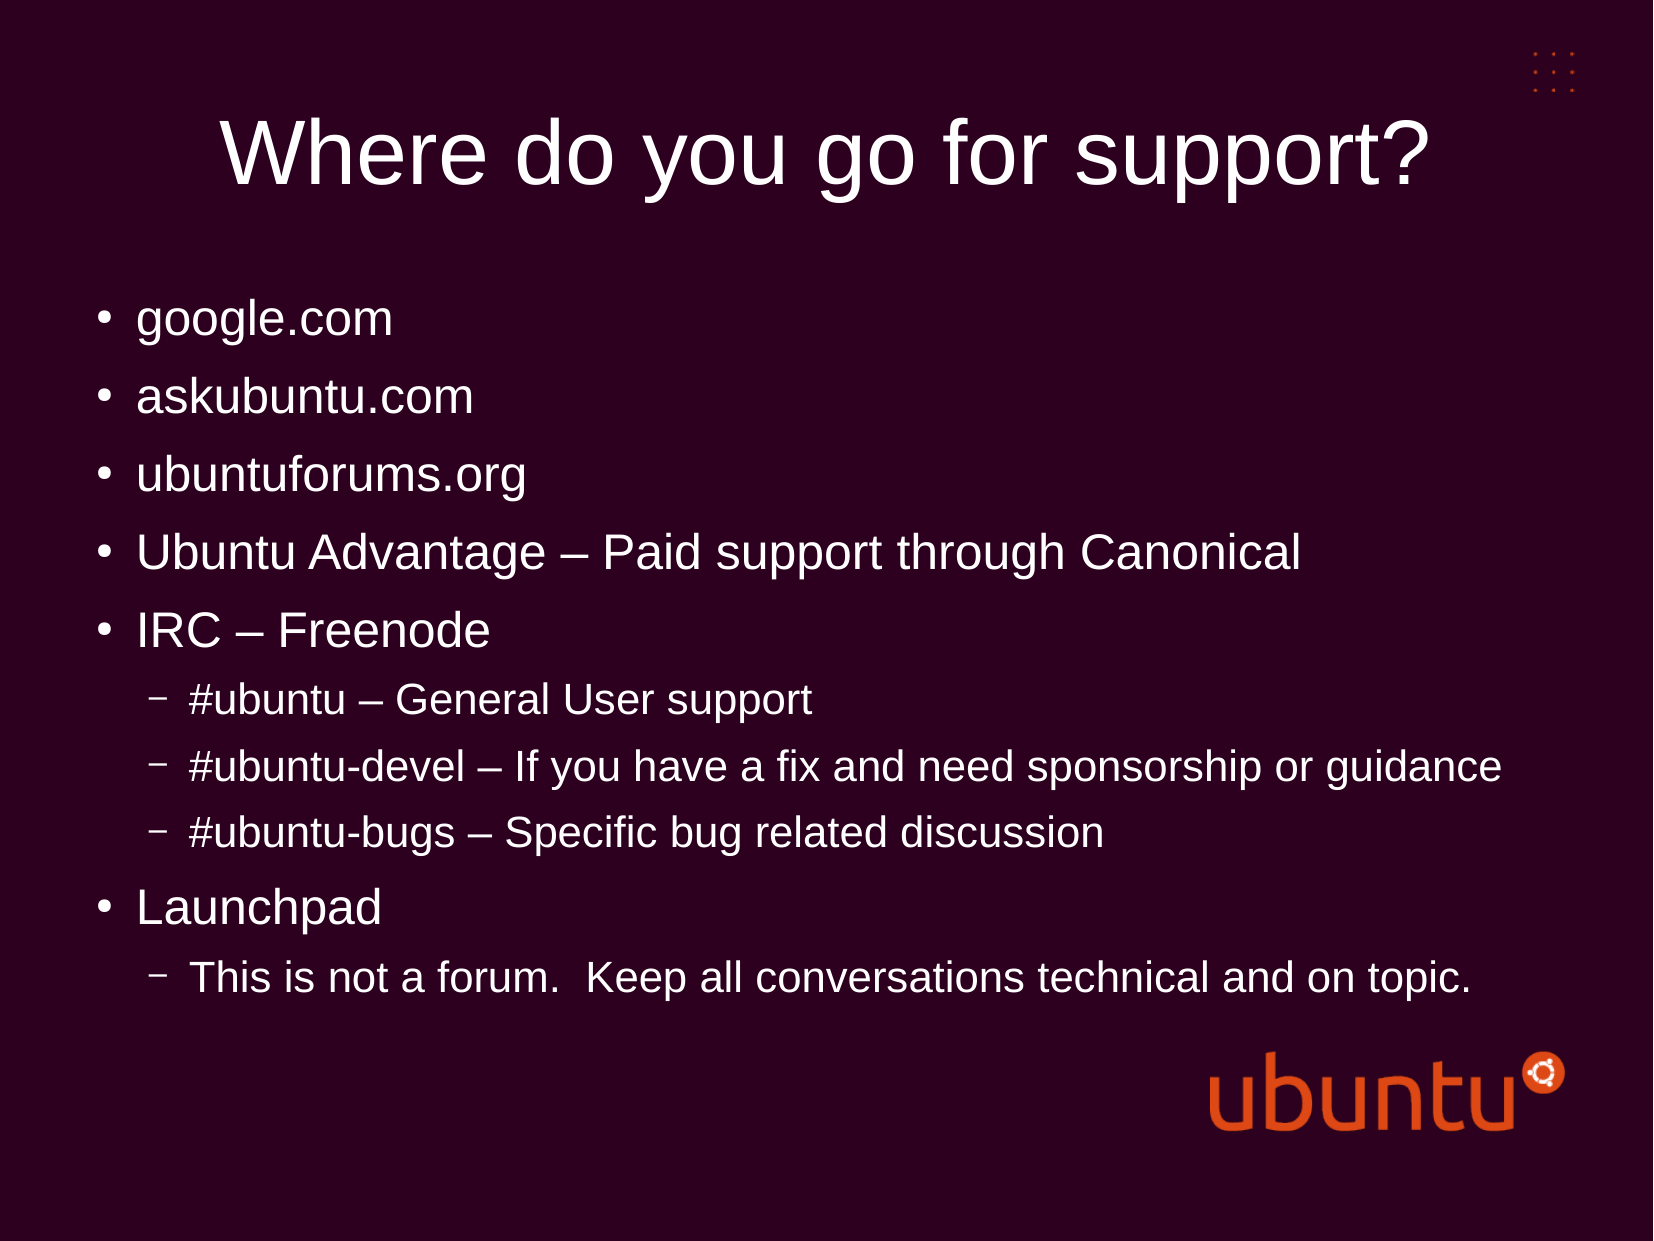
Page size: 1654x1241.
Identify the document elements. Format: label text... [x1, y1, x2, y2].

title Where do you go for support? [82, 49, 1571, 257]
picture [1121, 960, 1653, 1223]
picture [1571, 49, 1575, 94]
list google.com askubuntu.com ubuntuforums.org Ubuntu Advantage – Paid support through Canonical IRC – Freenode #ubuntu – General User support #ubuntu-devel – If you have a fix and need sponsorship or guidance #ubuntu-bugs – Specific bug related discussion Launchpad This is not a forum. Keep all conversations technical and on topic. [82, 290, 1571, 1010]
